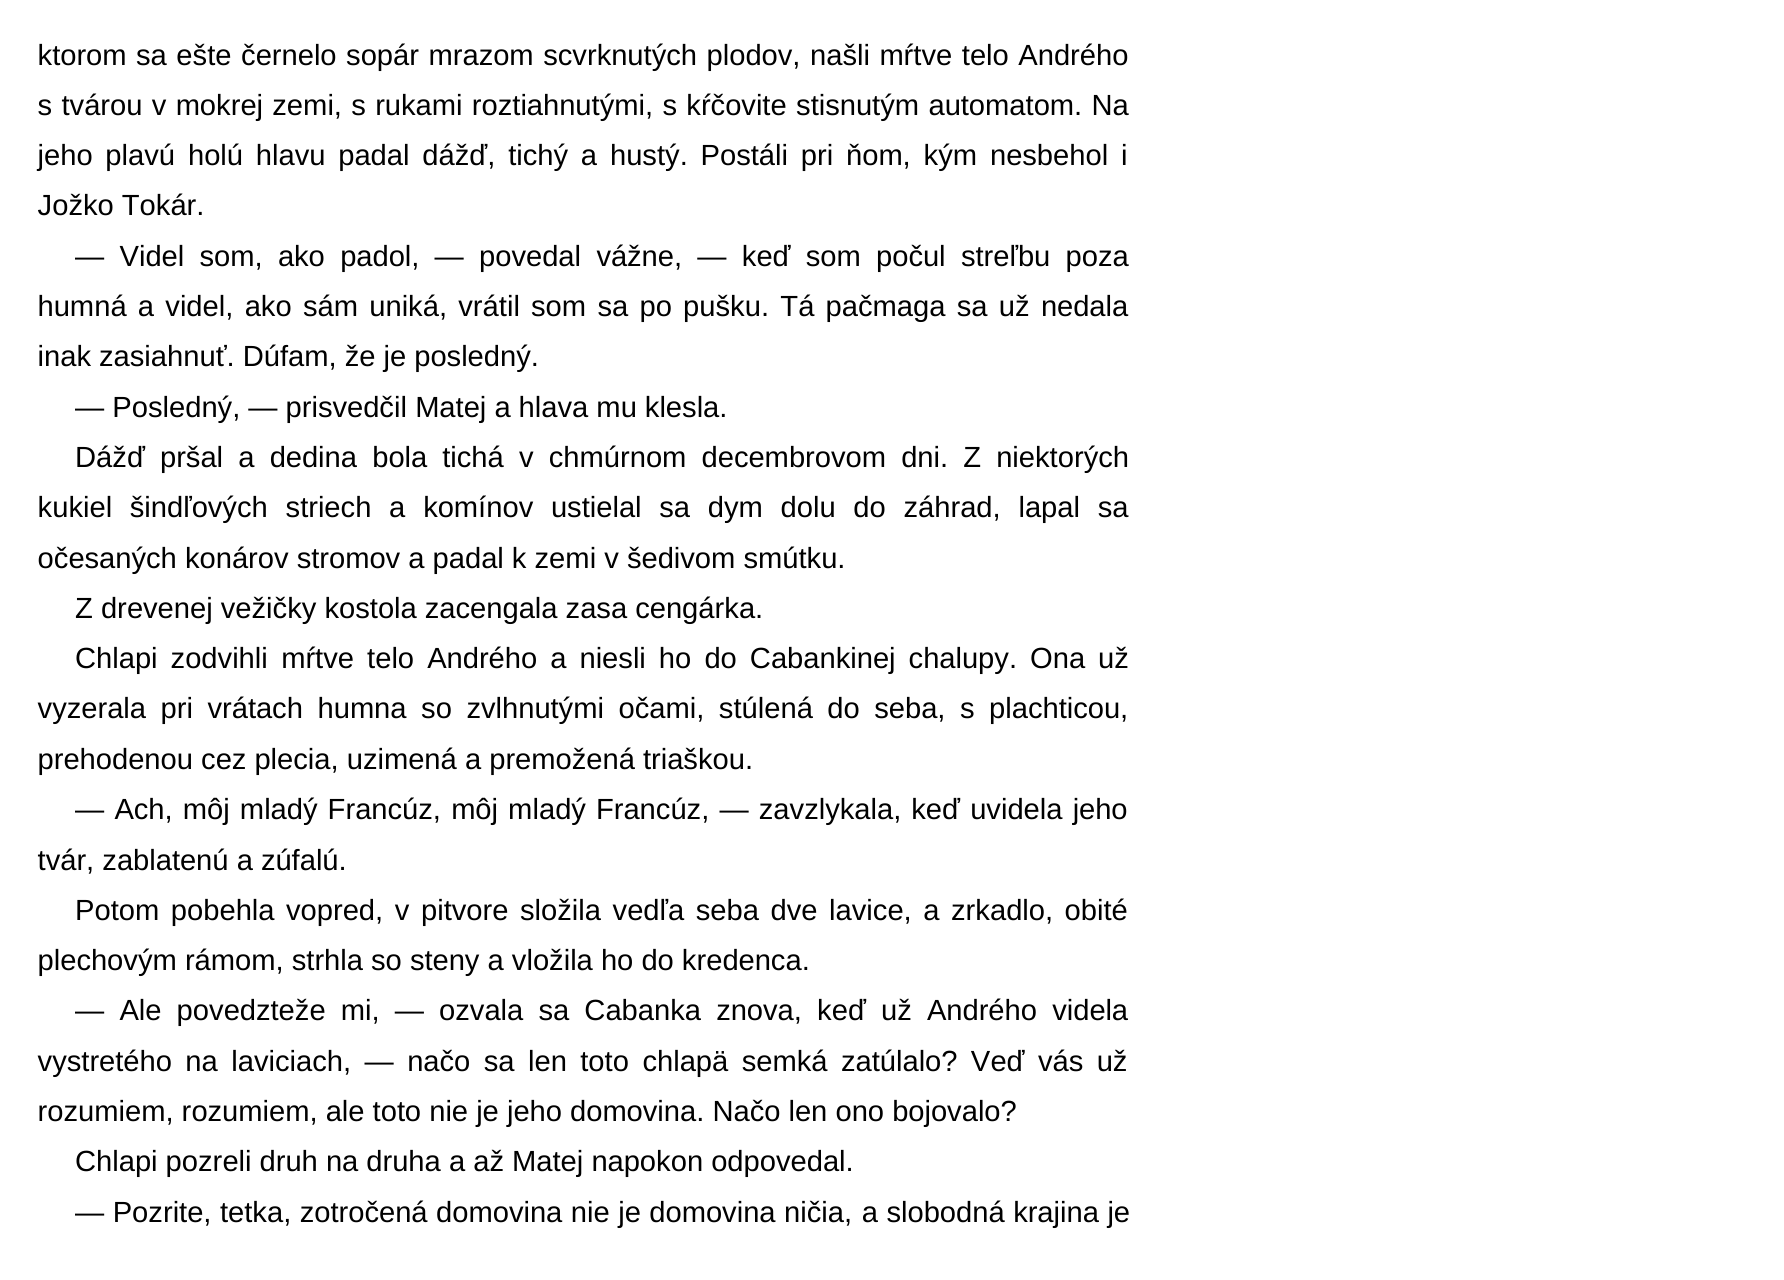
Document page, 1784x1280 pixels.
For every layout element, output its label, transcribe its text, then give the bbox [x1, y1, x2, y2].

text — Ach, môj mladý Francúz, môj mladý Francúz, — zavzlykala, keď uvidela jeho tvár, zablatenú a zúfalú. [37, 792, 1130, 876]
text Z drevenej vežičky kostola zacengala zasa cengárka. [37, 591, 1130, 624]
text — Pozrite, tetka, zotročená domovina nie je domovina ničia, a slobodná krajina je [37, 1195, 1130, 1228]
text Chlapi pozreli druh na druha a až Matej napokon odpovedal. [37, 1144, 1130, 1178]
text Dážď pršal a dedina bola tichá v chmúrnom decembrovom dni. Z niektorých kukiel šindľových striech a komínov ustielal sa dym dolu do záhrad, lapal sa očesaných konárov stromov a padal k zemi v šedivom smútku. [37, 440, 1130, 574]
text ktorom sa ešte černelo sopár mrazom scvrknutých plodov, našli mŕtve telo Andrého s tvárou v mokrej zemi, s rukami roztiahnutými, s kŕčovite stisnutým automatom. Na jeho plavú holú hlavu padal dážď, tichý a hustý. Postáli pri ňom, kým nesbehol i Jožko Tokár. [37, 37, 1130, 222]
text — Videl som, ako padol, — povedal vážne, — keď som počul streľbu poza humná a videl, ako sám uniká, vrátil som sa po pušku. Tá pačmaga sa už nedala inak zasiahnuť. Dúfam, že je posledný. [37, 239, 1130, 373]
text — Ale povedzteže mi, — ozvala sa Cabanka znova, keď už Andrého videla vystretého na laviciach, — načo sa len toto chlapä semká zatúlalo? Veď vás už rozumiem, rozumiem, ale toto nie je jeho domovina. Načo len ono bojovalo? [37, 993, 1130, 1128]
text Chlapi zodvihli mŕtve telo Andrého a niesli ho do Cabankinej chalupy. Ona už vyzerala pri vrátach humna so zvlhnutými očami, stúlená do seba, s plachticou, prehodenou cez plecia, uzimená a premožená triaškou. [37, 641, 1130, 775]
text — Posledný, — prisvedčil Matej a hlava mu klesla. [37, 390, 1130, 423]
text Potom pobehla vopred, v pitvore složila vedľa seba dve lavice, a zrkadlo, obité plechovým rámom, strhla so steny a vložila ho do kredenca. [37, 893, 1130, 977]
